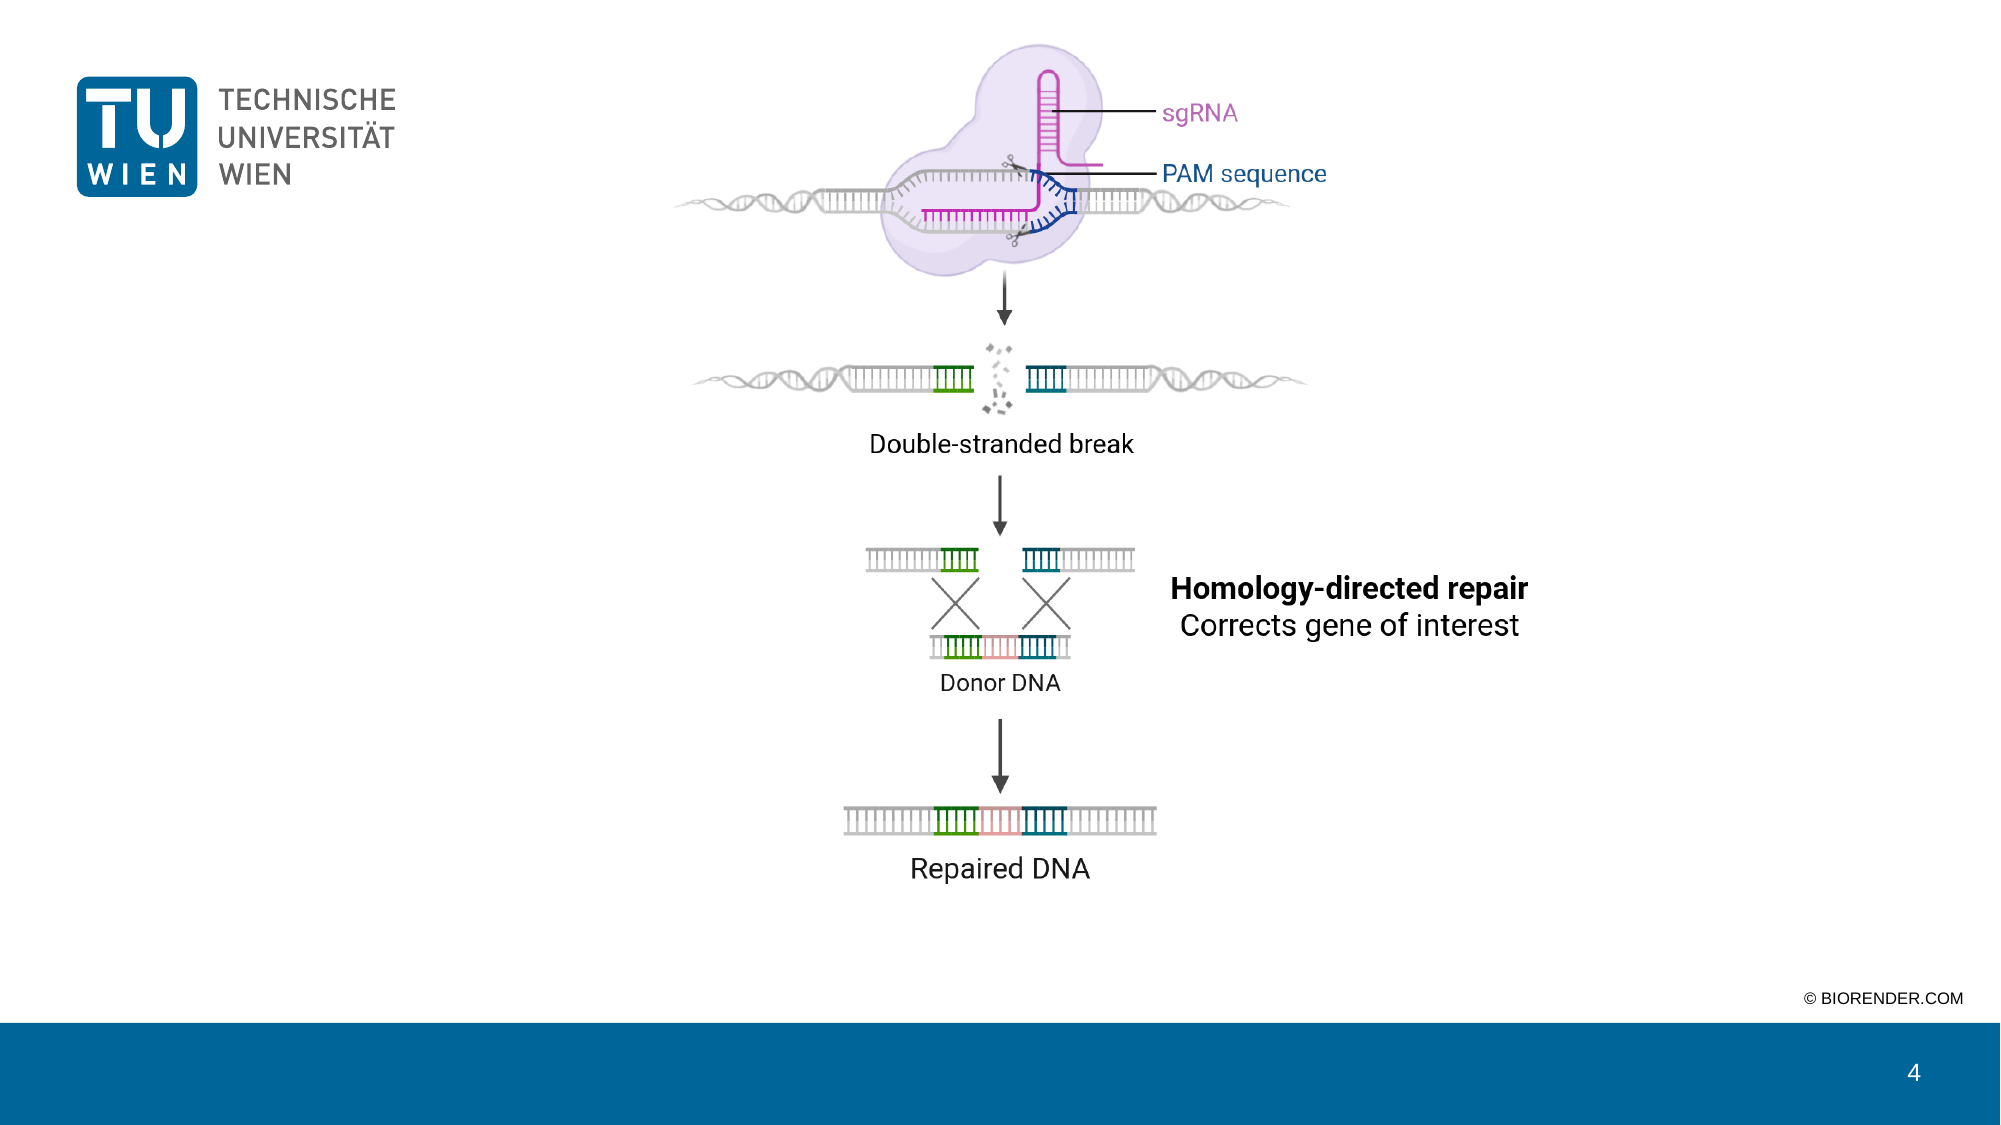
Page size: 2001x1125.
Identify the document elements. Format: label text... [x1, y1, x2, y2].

picture [865, 475, 1135, 692]
picture [674, 43, 1326, 326]
picture [843, 718, 1157, 884]
text_box © Biorender.com [1804, 1003, 1991, 1009]
picture [691, 342, 1309, 453]
picture [1172, 575, 1528, 642]
